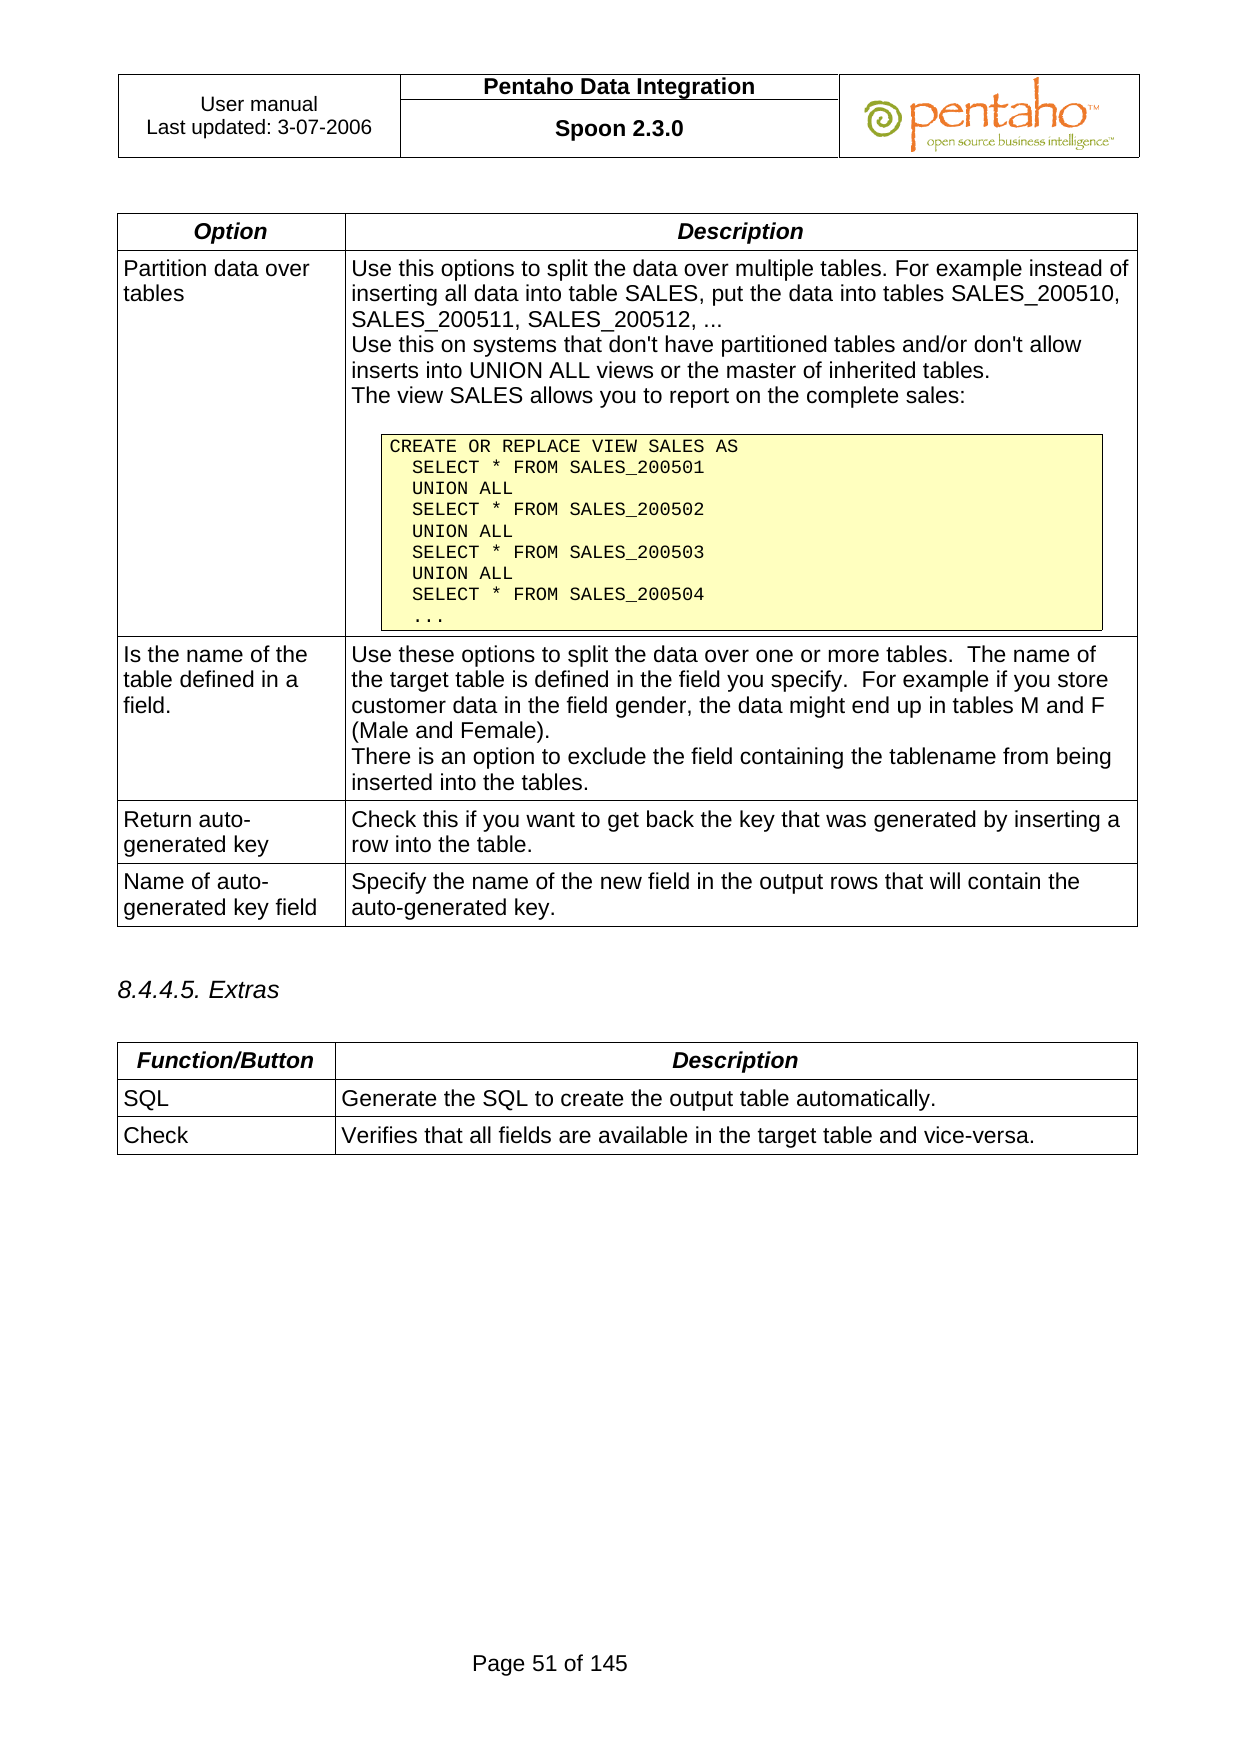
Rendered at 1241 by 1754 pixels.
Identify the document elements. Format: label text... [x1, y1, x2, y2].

table_header Option [118, 214, 345, 250]
subtitle Extras [117, 976, 1137, 1004]
table_cell Use these options to split the data over one or more tables. The name of the target table is defined in the field you specify. For example if you store customer data in the field gender, the data might end up in tables M and F (Male and Female). There is an option to exclude the field containing the tablename from being inserted into the tables. [346, 637, 1137, 800]
table_cell Check this if you want to get back the key that was generated by inserting a row into the table. [346, 801, 1137, 863]
table_cell Check [118, 1117, 335, 1154]
table_header Function/Button [118, 1043, 335, 1079]
table_cell SQL [118, 1080, 335, 1116]
table_cell Generate the SQL to create the output table automatically. [336, 1080, 1137, 1116]
table_cell Return auto-generated key [118, 801, 345, 863]
table_header Description [346, 214, 1137, 250]
table_cell Specify the name of the new field in the output rows that will contain the auto-generated key. [346, 864, 1137, 926]
table_cell Is the name of the table defined in a field. [118, 637, 345, 800]
table_cell Partition data over tables [118, 251, 345, 636]
table_header Description [336, 1043, 1137, 1079]
table_cell Name of auto-generated key field [118, 864, 345, 926]
table_cell Verifies that all fields are available in the target table and vice-versa. [336, 1117, 1137, 1154]
table_cell Use this options to split the data over multiple tables. For example instead of inserting all data into table SALES, put the data into tables SALES_200510, SALES_200511, SALES_200512, ... Use this on systems that don't have partitioned tables and/or don't allow inserts into UNION ALL views or the master of inherited tables. The view SALES allows you to report on the complete sales: CREATE OR REPLACE VIEW SALES AS SELECT * FROM SALES_200501 UNION ALL SELECT * FROM SALES_200502 UNION ALL SELECT * FROM SALES_200503 UNION ALL SELECT * FROM SALES_200504 ... [346, 251, 1137, 636]
